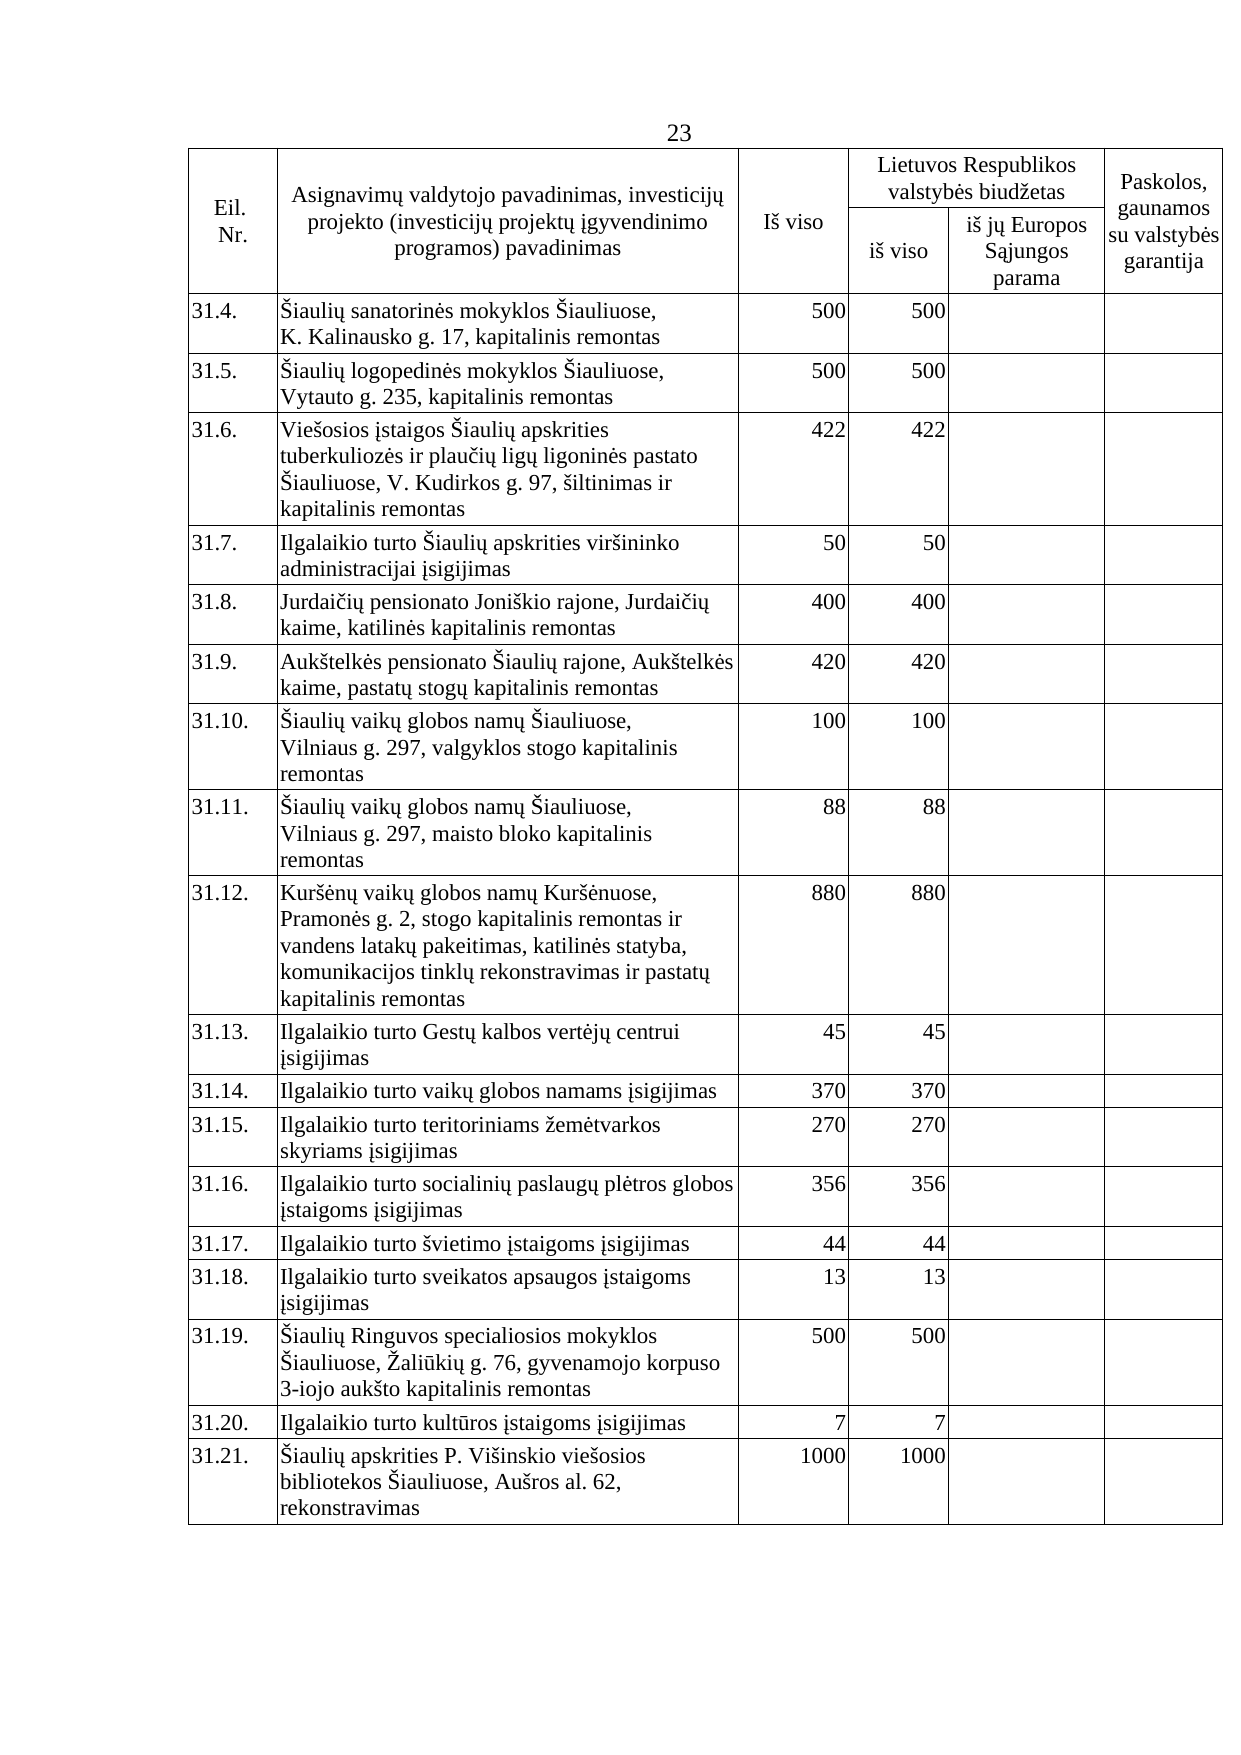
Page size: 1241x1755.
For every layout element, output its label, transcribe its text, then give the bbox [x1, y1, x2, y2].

table_cell 370 [739, 1075, 848, 1107]
table_header Eil. Nr. [189, 149, 277, 293]
table_cell 100 [739, 704, 848, 789]
table_cell Šiaulių vaikų globos namų Šiauliuose, Vilniaus g. 297, maisto bloko kapitalinis remontas [278, 790, 738, 875]
table_cell [1105, 1260, 1222, 1319]
table_cell [1105, 294, 1222, 353]
table_cell 31.9. [189, 645, 277, 703]
table_cell [1105, 1108, 1222, 1166]
table_cell 31.15. [189, 1108, 277, 1166]
table_cell [949, 585, 1104, 644]
table_cell [1105, 645, 1222, 703]
table_cell 50 [849, 526, 948, 584]
table_cell 420 [849, 645, 948, 703]
table_cell 422 [739, 413, 848, 524]
table_cell 31.12. [189, 876, 277, 1014]
table_cell 500 [849, 294, 948, 353]
table_cell [949, 876, 1104, 1014]
table_cell [949, 1439, 1104, 1524]
table_cell 400 [739, 585, 848, 644]
table_cell Ilgalaikio turto Šiaulių apskrities viršininko administracijai įsigijimas [278, 526, 738, 584]
table_cell [1105, 790, 1222, 875]
table_cell Šiaulių sanatorinės mokyklos Šiauliuose, K. Kalinausko g. 17, kapitalinis remontas [278, 294, 738, 353]
table_cell [1105, 1075, 1222, 1107]
table_cell 31.5. [189, 354, 277, 412]
table_cell 500 [739, 1320, 848, 1404]
table_cell [949, 1075, 1104, 1107]
table_cell 44 [849, 1227, 948, 1259]
table_cell 7 [849, 1406, 948, 1438]
table_cell [949, 1260, 1104, 1319]
table_cell 88 [849, 790, 948, 875]
table_cell [949, 704, 1104, 789]
table_cell 31.20. [189, 1406, 277, 1438]
table_cell 31.18. [189, 1260, 277, 1319]
table_cell 880 [739, 876, 848, 1014]
table_header Paskolos, gaunamos su valstybės garantija [1105, 149, 1222, 293]
table_cell [949, 526, 1104, 584]
table_cell Šiaulių Ringuvos specialiosios mokyklos Šiauliuose, Žaliūkių g. 76, gyvenamojo korpuso 3-iojo aukšto kapitalinis remontas [278, 1320, 738, 1404]
table_cell 400 [849, 585, 948, 644]
table_cell 31.4. [189, 294, 277, 353]
table_cell 500 [849, 1320, 948, 1404]
table_cell [949, 1406, 1104, 1438]
table_cell Aukštelkės pensionato Šiaulių rajone, Aukštelkės kaime, pastatų stogų kapitalinis remontas [278, 645, 738, 703]
table_cell Kuršėnų vaikų globos namų Kuršėnuose, Pramonės g. 2, stogo kapitalinis remontas ir vandens latakų pakeitimas, katilinės statyba, komunikacijos tinklų rekonstravimas ir pastatų kapitalinis remontas [278, 876, 738, 1014]
table_cell [949, 1015, 1104, 1073]
table_cell [1105, 585, 1222, 644]
table_cell 45 [849, 1015, 948, 1073]
table_cell 13 [849, 1260, 948, 1319]
table_cell [1105, 1167, 1222, 1226]
table_cell Jurdaičių pensionato Joniškio rajone, Jurdaičių kaime, katilinės kapitalinis remontas [278, 585, 738, 644]
table_cell 356 [849, 1167, 948, 1226]
table_cell [949, 1108, 1104, 1166]
table_cell 31.8. [189, 585, 277, 644]
table_cell 31.7. [189, 526, 277, 584]
table_cell [949, 354, 1104, 412]
table_cell Ilgalaikio turto vaikų globos namams įsigijimas [278, 1075, 738, 1107]
table_cell 420 [739, 645, 848, 703]
table_cell 270 [739, 1108, 848, 1166]
table_cell iš viso [849, 208, 948, 293]
table_cell [949, 790, 1104, 875]
table_cell 7 [739, 1406, 848, 1438]
table_cell Ilgalaikio turto Gestų kalbos vertėjų centrui įsigijimas [278, 1015, 738, 1073]
table_cell 31.19. [189, 1320, 277, 1404]
table_cell [949, 1167, 1104, 1226]
table_cell Ilgalaikio turto sveikatos apsaugos įstaigoms įsigijimas [278, 1260, 738, 1319]
table_cell 370 [849, 1075, 948, 1107]
table_cell [1105, 354, 1222, 412]
table_cell 500 [739, 294, 848, 353]
table_cell 44 [739, 1227, 848, 1259]
table_cell Ilgalaikio turto kultūros įstaigoms įsigijimas [278, 1406, 738, 1438]
table_cell 31.13. [189, 1015, 277, 1073]
table_cell [949, 1227, 1104, 1259]
table_cell Ilgalaikio turto socialinių paslaugų plėtros globos įstaigoms įsigijimas [278, 1167, 738, 1226]
table_cell [1105, 1439, 1222, 1524]
table_cell 31.14. [189, 1075, 277, 1107]
table_cell iš jų Europos Sąjungos parama [949, 208, 1104, 293]
table_cell [1105, 526, 1222, 584]
table_cell [1105, 413, 1222, 524]
table_cell 88 [739, 790, 848, 875]
table_cell 13 [739, 1260, 848, 1319]
table_cell 31.17. [189, 1227, 277, 1259]
table_cell 45 [739, 1015, 848, 1073]
table_cell 31.6. [189, 413, 277, 524]
table_cell [949, 294, 1104, 353]
table_cell Šiaulių vaikų globos namų Šiauliuose, Vilniaus g. 297, valgyklos stogo kapitalinis remontas [278, 704, 738, 789]
table_cell 31.10. [189, 704, 277, 789]
table_cell [949, 1320, 1104, 1404]
table_cell 1000 [739, 1439, 848, 1524]
table_cell 880 [849, 876, 948, 1014]
table_cell Šiaulių logopedinės mokyklos Šiauliuose, Vytauto g. 235, kapitalinis remontas [278, 354, 738, 412]
table_cell 356 [739, 1167, 848, 1226]
table_cell 422 [849, 413, 948, 524]
table_cell Viešosios įstaigos Šiaulių apskrities tuberkuliozės ir plaučių ligų ligoninės pastato Šiauliuose, V. Kudirkos g. 97, šiltinimas ir kapitalinis remontas [278, 413, 738, 524]
table_cell Šiaulių apskrities P. Višinskio viešosios bibliotekos Šiauliuose, Aušros al. 62, rekonstravimas [278, 1439, 738, 1524]
table_cell [949, 645, 1104, 703]
table_cell [1105, 1015, 1222, 1073]
table_cell 100 [849, 704, 948, 789]
table_cell 31.11. [189, 790, 277, 875]
table_cell Ilgalaikio turto teritoriniams žemėtvarkos skyriams įsigijimas [278, 1108, 738, 1166]
table_header Iš viso [739, 149, 848, 293]
table_cell 500 [849, 354, 948, 412]
table_cell 31.21. [189, 1439, 277, 1524]
table_header Lietuvos Respublikos valstybės biudžetas [849, 149, 1104, 207]
table_cell [949, 413, 1104, 524]
table_cell [1105, 704, 1222, 789]
table_cell 270 [849, 1108, 948, 1166]
table_cell 31.16. [189, 1167, 277, 1226]
table_cell [1105, 876, 1222, 1014]
table_cell 50 [739, 526, 848, 584]
table_cell [1105, 1320, 1222, 1404]
table_cell [1105, 1227, 1222, 1259]
table_cell 500 [739, 354, 848, 412]
table_cell 1000 [849, 1439, 948, 1524]
table_cell Ilgalaikio turto švietimo įstaigoms įsigijimas [278, 1227, 738, 1259]
table_header Asignavimų valdytojo pavadinimas, investicijų projekto (investicijų projektų įgyvendinimo programos) pavadinimas [278, 149, 738, 293]
table_cell [1105, 1406, 1222, 1438]
